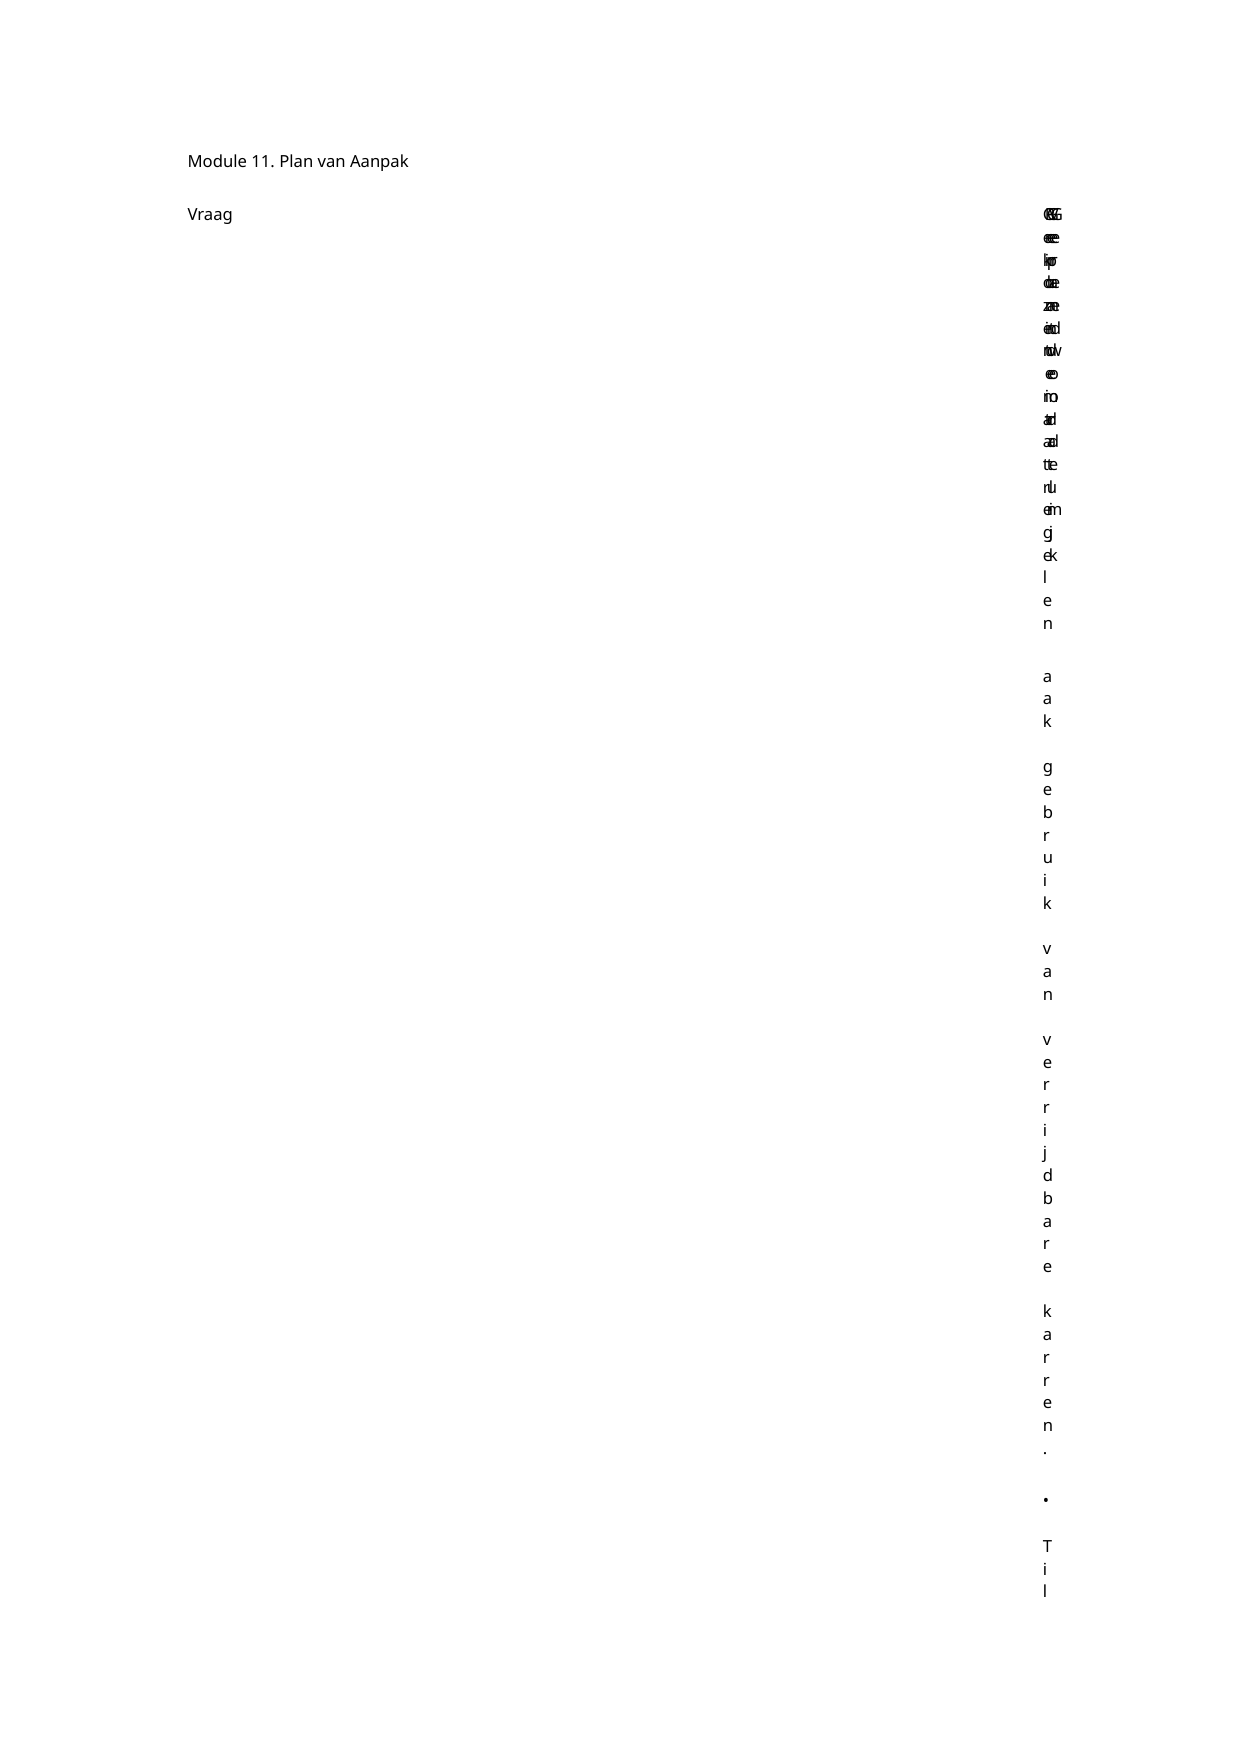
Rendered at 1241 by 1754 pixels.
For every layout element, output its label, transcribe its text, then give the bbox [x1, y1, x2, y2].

table_header Module 11. Plan van Aanpak [188, 150, 1053, 203]
table_cell Vraag [188, 203, 1043, 664]
table_cell [188, 664, 1043, 1602]
